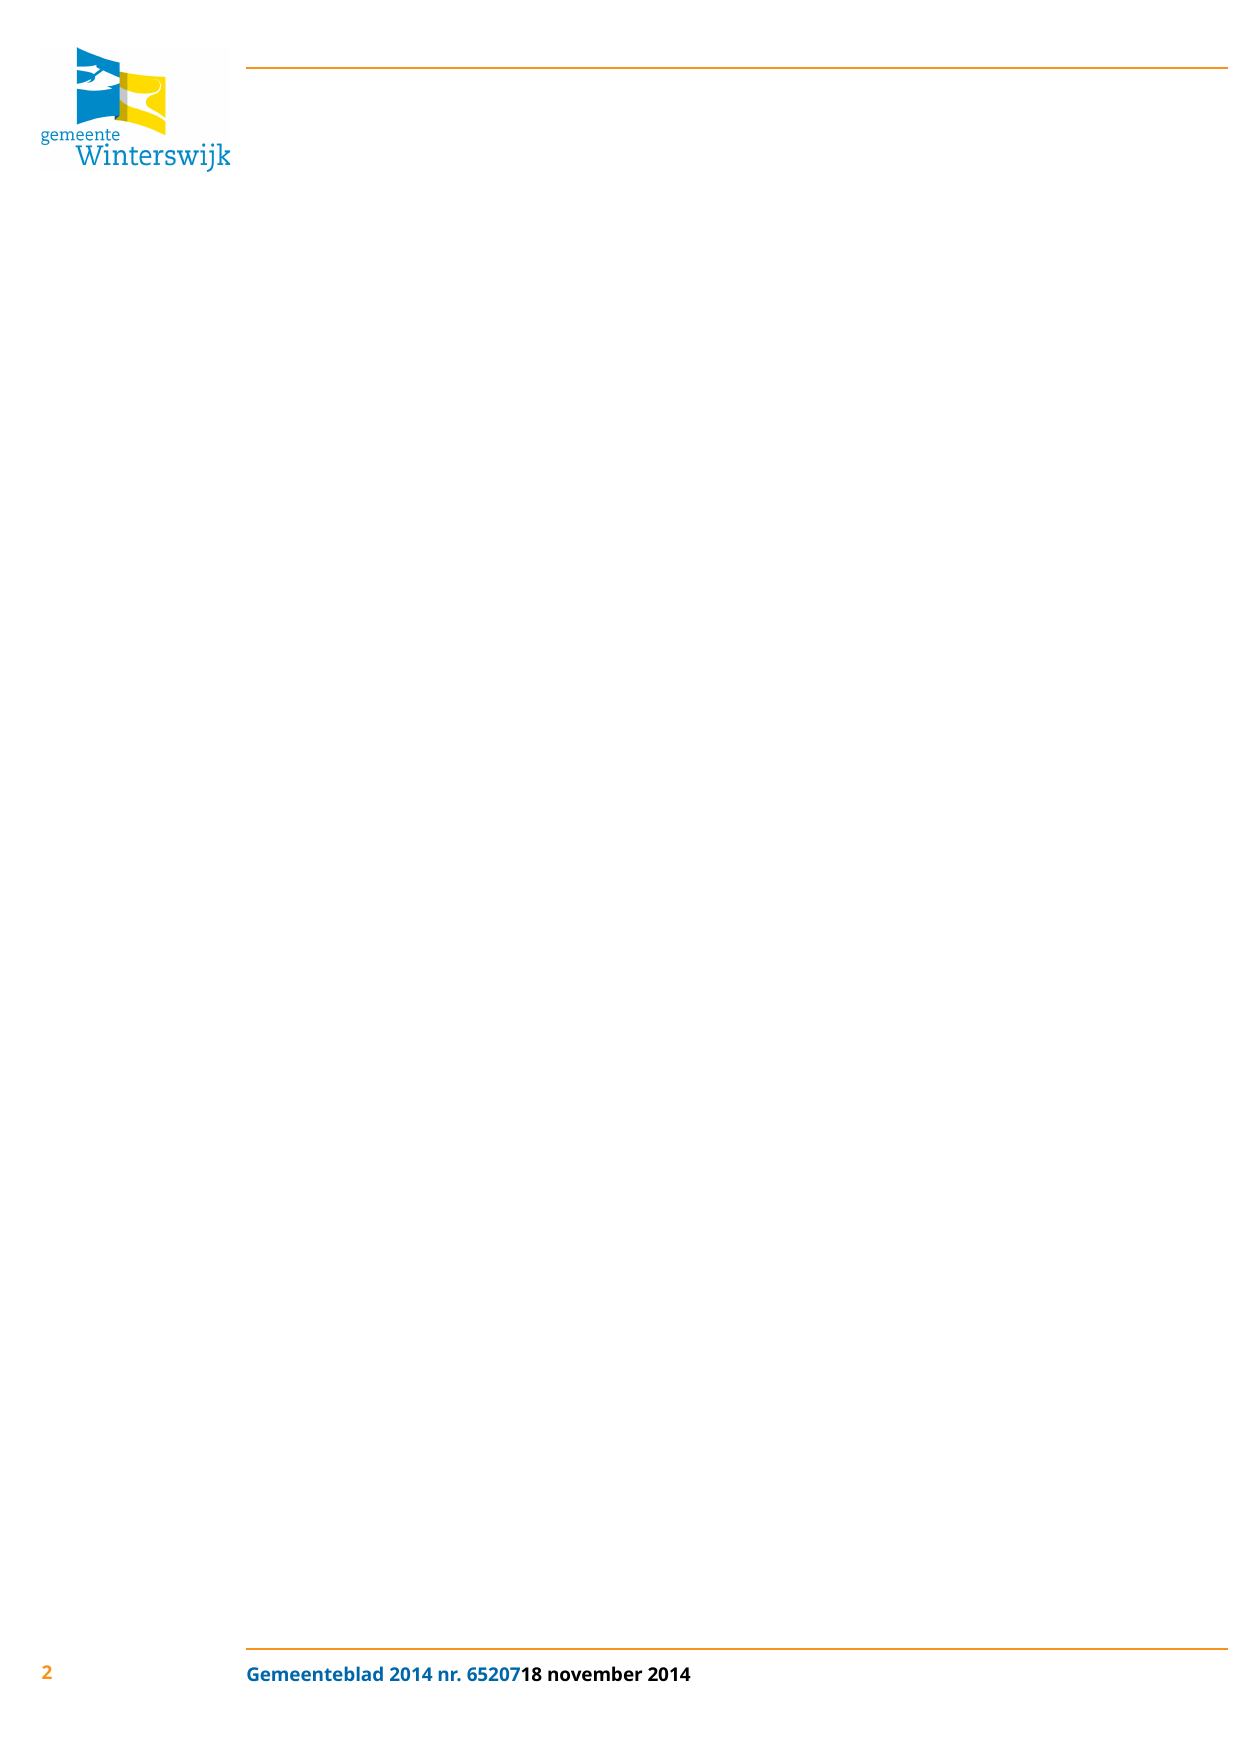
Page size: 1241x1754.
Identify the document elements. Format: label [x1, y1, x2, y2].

picture [41, 47, 231, 172]
picture [225, 153, 231, 162]
